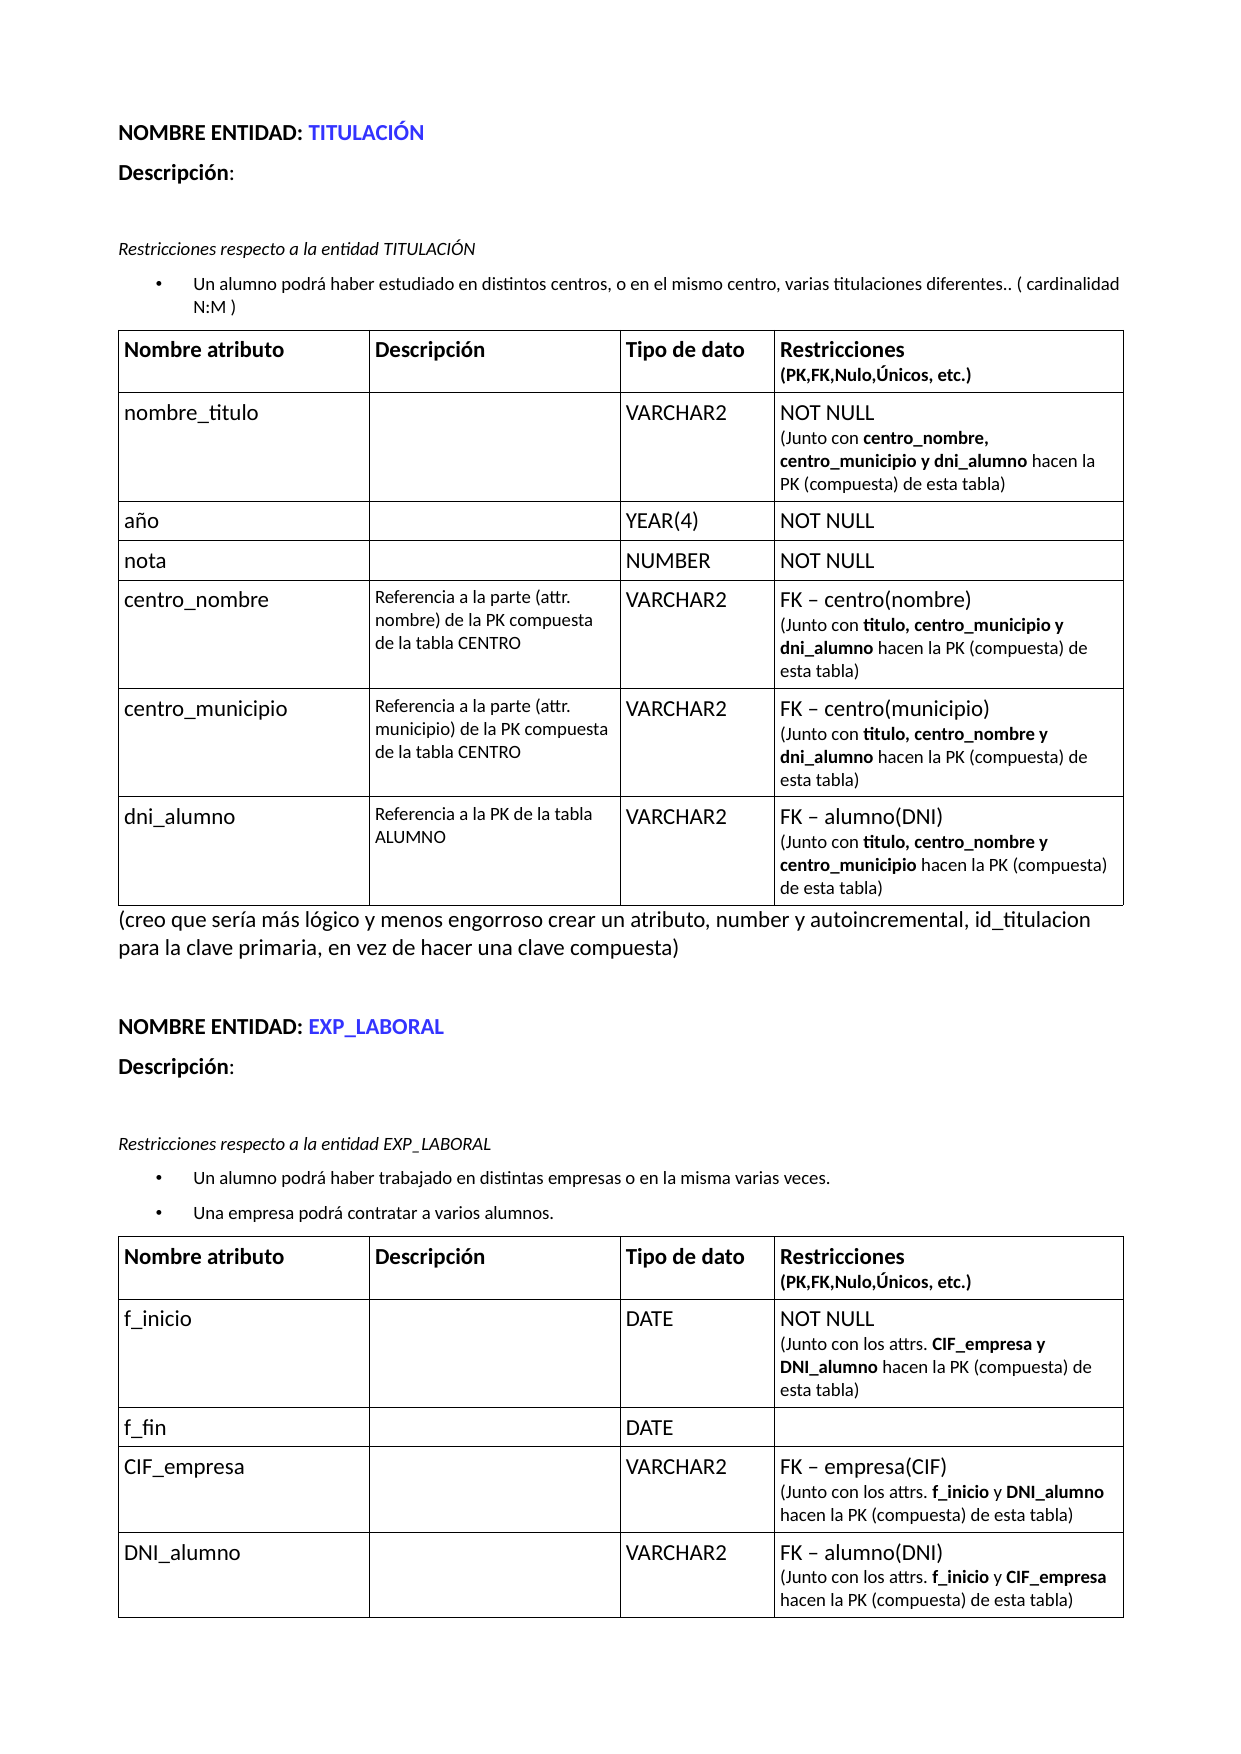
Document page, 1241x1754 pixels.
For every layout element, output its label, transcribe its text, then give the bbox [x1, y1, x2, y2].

table_cell año [119, 502, 369, 540]
table_cell FK – alumno(DNI) (Junto con los attrs. f_inicio y CIF_empresa hacen la PK (compuesta) de esta tabla) [775, 1533, 1123, 1617]
table_cell [370, 1533, 620, 1617]
table_cell NOT NULL [775, 502, 1123, 540]
table_cell [370, 1300, 620, 1407]
text Restricciones respecto a la entidad EXP_LABORAL [118, 1132, 1122, 1155]
list Una empresa podrá contratar a varios alumnos. [156, 1201, 1122, 1224]
table_cell [370, 541, 620, 580]
table_cell nota [119, 541, 369, 580]
table_cell VARCHAR2 [621, 689, 774, 796]
table_cell NOT NULL (Junto con centro_nombre, centro_municipio y dni_alumno hacen la PK (compuesta) de esta tabla) [775, 393, 1123, 501]
text Descripción: [118, 1052, 1122, 1080]
text NOMBRE ENTIDAD: EXP_LABORAL [118, 1012, 1122, 1041]
table_cell Referencia a la parte (attr. municipio) de la PK compuesta de la tabla CENTRO [370, 689, 620, 796]
table_cell NOT NULL [775, 541, 1123, 580]
table_cell FK – empresa(CIF) (Junto con los attrs. f_inicio y DNI_alumno hacen la PK (compuesta) de esta tabla) [775, 1447, 1123, 1532]
table_header Restricciones (PK,FK,Nulo,Únicos, etc.) [775, 331, 1123, 392]
table_cell YEAR(4) [621, 502, 774, 540]
table_cell [775, 1408, 1123, 1446]
table_header Restricciones (PK,FK,Nulo,Únicos, etc.) [775, 1237, 1123, 1298]
text NOMBRE ENTIDAD: TITULACIÓN [118, 118, 1122, 146]
table_cell FK – centro(municipio) (Junto con titulo, centro_nombre y dni_alumno hacen la PK (compuesta) de esta tabla) [775, 689, 1123, 796]
list Un alumno podrá haber trabajado en distintas empresas o en la misma varias veces. [156, 1167, 1122, 1189]
table_cell FK – centro(nombre) (Junto con titulo, centro_municipio y dni_alumno hacen la PK (compuesta) de esta tabla) [775, 581, 1123, 688]
table_cell VARCHAR2 [621, 393, 774, 501]
table_cell VARCHAR2 [621, 581, 774, 688]
table_cell [370, 1447, 620, 1532]
text (creo que sería más lógico y menos engorroso crear un atributo, number y autoincremental, id_titulacion para la clave primaria, en vez de hacer una clave compuesta) [118, 906, 1122, 961]
table_cell f_fin [119, 1408, 369, 1446]
table_cell DATE [621, 1408, 774, 1446]
table_cell DATE [621, 1300, 774, 1407]
table_cell dni_alumno [119, 797, 369, 905]
table_cell CIF_empresa [119, 1447, 369, 1532]
table_cell VARCHAR2 [621, 797, 774, 905]
table_cell Referencia a la parte (attr. nombre) de la PK compuesta de la tabla CENTRO [370, 581, 620, 688]
text Restricciones respecto a la entidad TITULACIÓN [118, 237, 1122, 260]
table_cell centro_nombre [119, 581, 369, 688]
table_cell f_inicio [119, 1300, 369, 1407]
table_cell FK – alumno(DNI) (Junto con titulo, centro_nombre y centro_municipio hacen la PK (compuesta) de esta tabla) [775, 797, 1123, 905]
table_cell VARCHAR2 [621, 1533, 774, 1617]
table_cell [370, 502, 620, 540]
table_header Tipo de dato [621, 1237, 774, 1298]
table_cell nombre_titulo [119, 393, 369, 501]
table_cell [370, 393, 620, 501]
table_header Nombre atributo [119, 1237, 369, 1298]
table_header Nombre atributo [119, 331, 369, 392]
table_cell NOT NULL (Junto con los attrs. CIF_empresa y DNI_alumno hacen la PK (compuesta) de esta tabla) [775, 1300, 1123, 1407]
list Un alumno podrá haber estudiado en distintos centros, o en el mismo centro, varias titulaciones diferentes.. ( cardinalidad N:M ) [156, 272, 1122, 318]
table_cell NUMBER [621, 541, 774, 580]
table_header Tipo de dato [621, 331, 774, 392]
table_cell centro_municipio [119, 689, 369, 796]
table_header Descripción [370, 1237, 620, 1298]
table_cell [370, 1408, 620, 1446]
table_cell Referencia a la PK de la tabla ALUMNO [370, 797, 620, 905]
table_header Descripción [370, 331, 620, 392]
table_cell DNI_alumno [119, 1533, 369, 1617]
text Descripción: [118, 158, 1122, 186]
table_cell VARCHAR2 [621, 1447, 774, 1532]
